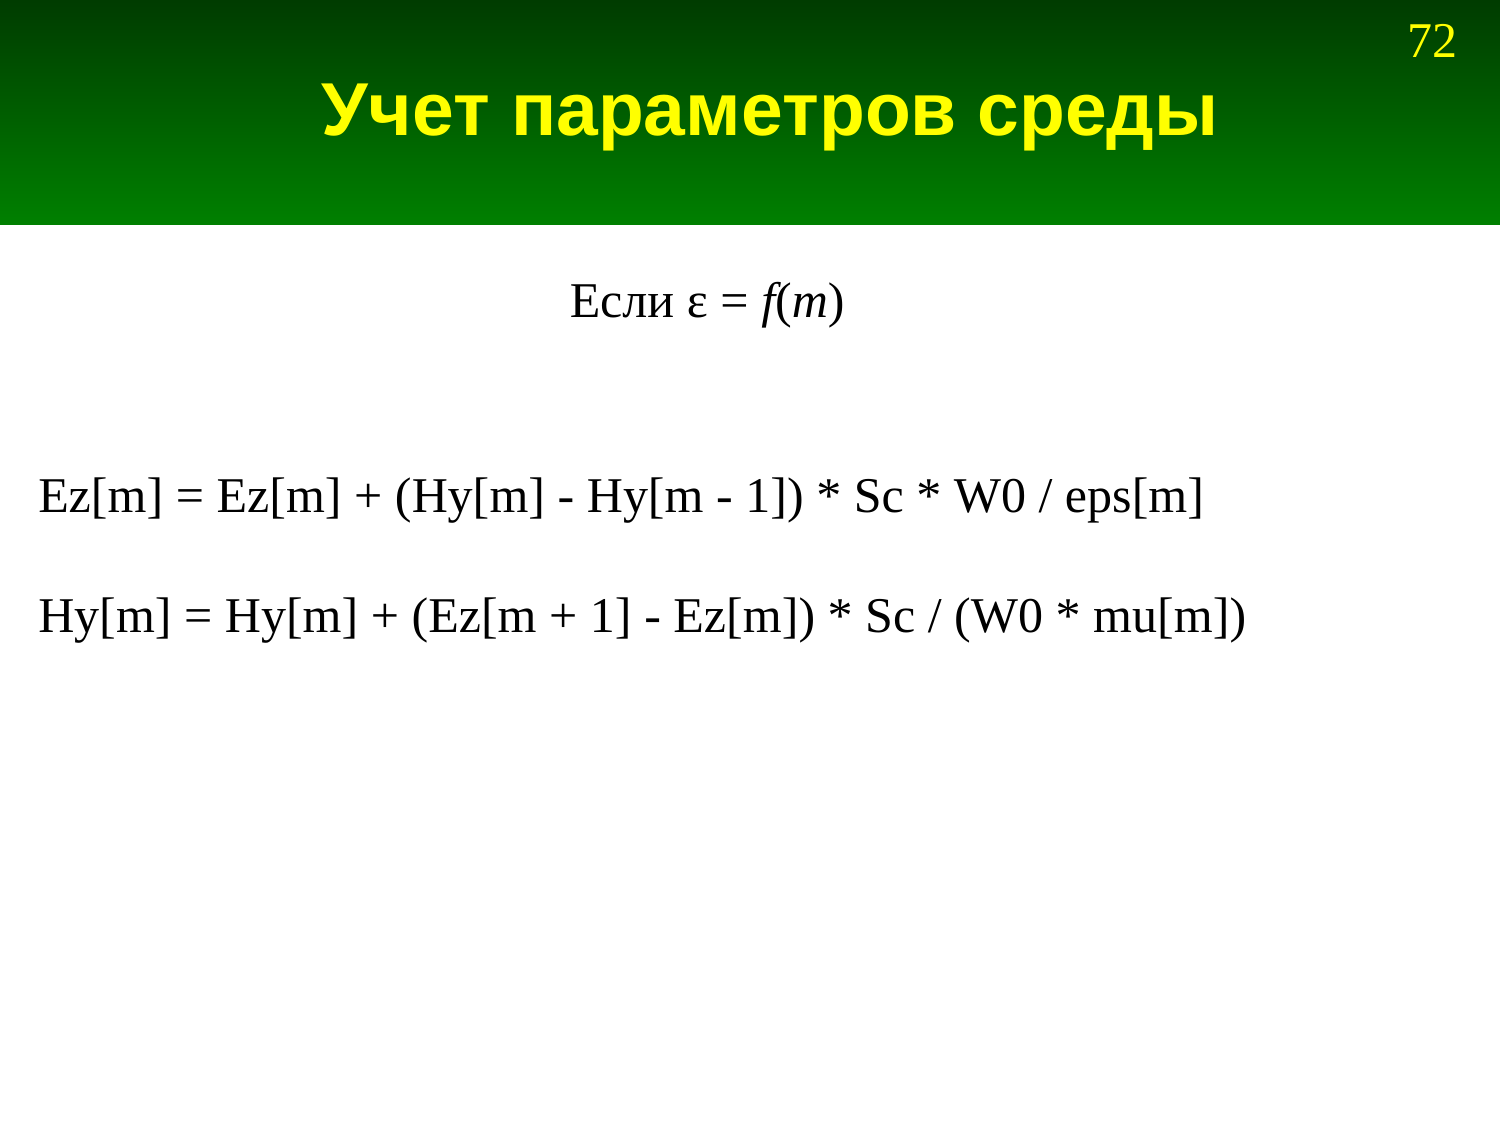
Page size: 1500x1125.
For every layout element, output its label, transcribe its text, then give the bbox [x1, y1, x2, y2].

text_box Если ε = f(m) [555, 259, 1022, 347]
text_box Ez[m] = Ez[m] + (Hy[m] - Hy[m - 1]) * Sc * W0 / eps[m] Hy[m] = Hy[m] + (Ez[m + 1] - Ez[m]) * Sc / (W0 * mu[m]) [23, 454, 1465, 650]
title Учет параметров среды [100, 7, 1441, 204]
